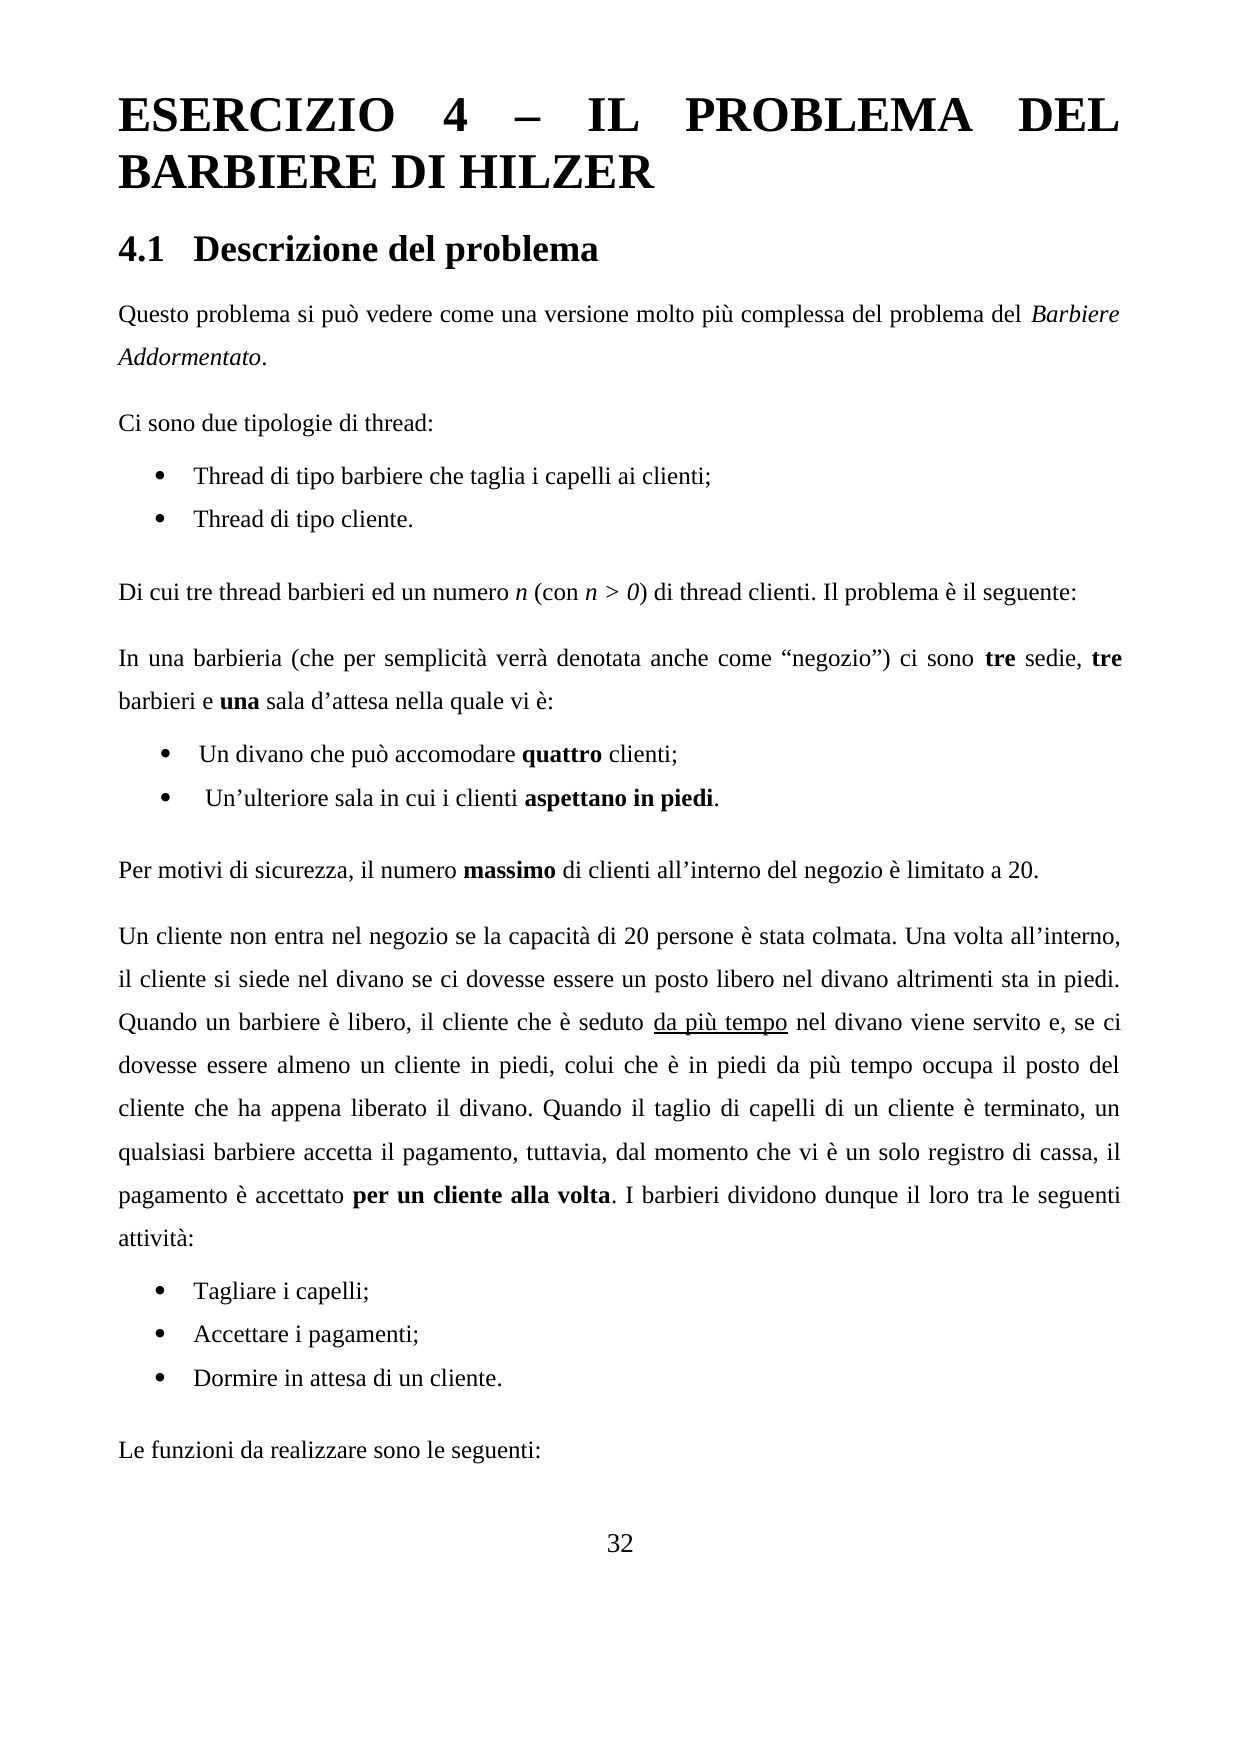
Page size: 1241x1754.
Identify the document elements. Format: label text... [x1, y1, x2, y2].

list Tagliare i capelli; [156, 1276, 1122, 1305]
text Ci sono due tipologie di thread: [118, 408, 1122, 437]
list Accettare i pagamenti; [156, 1319, 1122, 1348]
list Dormire in attesa di un cliente. [156, 1363, 1122, 1391]
text Per motivi di sicurezza, il numero massimo di clienti all’interno del negozio è limitato a 20. [118, 855, 1122, 884]
text In una barbieria (che per semplicità verrà denotata anche come “negozio”) ci sono tre sedie, tre barbieri e una sala d’attesa nella quale vi è: [118, 643, 1122, 715]
text Le funzioni da realizzare sono le seguenti: [118, 1435, 1122, 1464]
list Descrizione del problema [118, 226, 1122, 269]
subtitle ESERCIZIO 4 – IL PROBLEMA DEL BARBIERE DI HILZER [118, 84, 1122, 199]
text Questo problema si può vedere come una versione molto più complessa del problema del Barbiere Addormentato. [118, 299, 1122, 371]
list Un’ulteriore sala in cui i clienti aspettano in piedi. [161, 783, 1122, 811]
text Un cliente non entra nel negozio se la capacità di 20 persone è stata colmata. Una volta all’interno, il cliente si siede nel divano se ci dovesse essere un posto libero nel divano altrimenti sta in piedi. Quando un barbiere è libero, il cliente che è seduto da più tempo nel divano viene servito e, se ci dovesse essere almeno un cliente in piedi, colui che è in piedi da più tempo occupa il posto del cliente che ha appena liberato il divano. Quando il taglio di capelli di un cliente è terminato, un qualsiasi barbiere accetta il pagamento, tuttavia, dal momento che vi è un solo registro di cassa, il pagamento è accettato per un cliente alla volta. I barbieri dividono dunque il loro tra le seguenti attività: [118, 921, 1122, 1252]
list Thread di tipo cliente. [156, 504, 1122, 533]
list Un divano che può accomodare quattro clienti; [161, 739, 1122, 768]
text Di cui tre thread barbieri ed un numero n (con n > 0) di thread clienti. Il problema è il seguente: [118, 577, 1122, 606]
list Thread di tipo barbiere che taglia i capelli ai clienti; [156, 461, 1122, 490]
